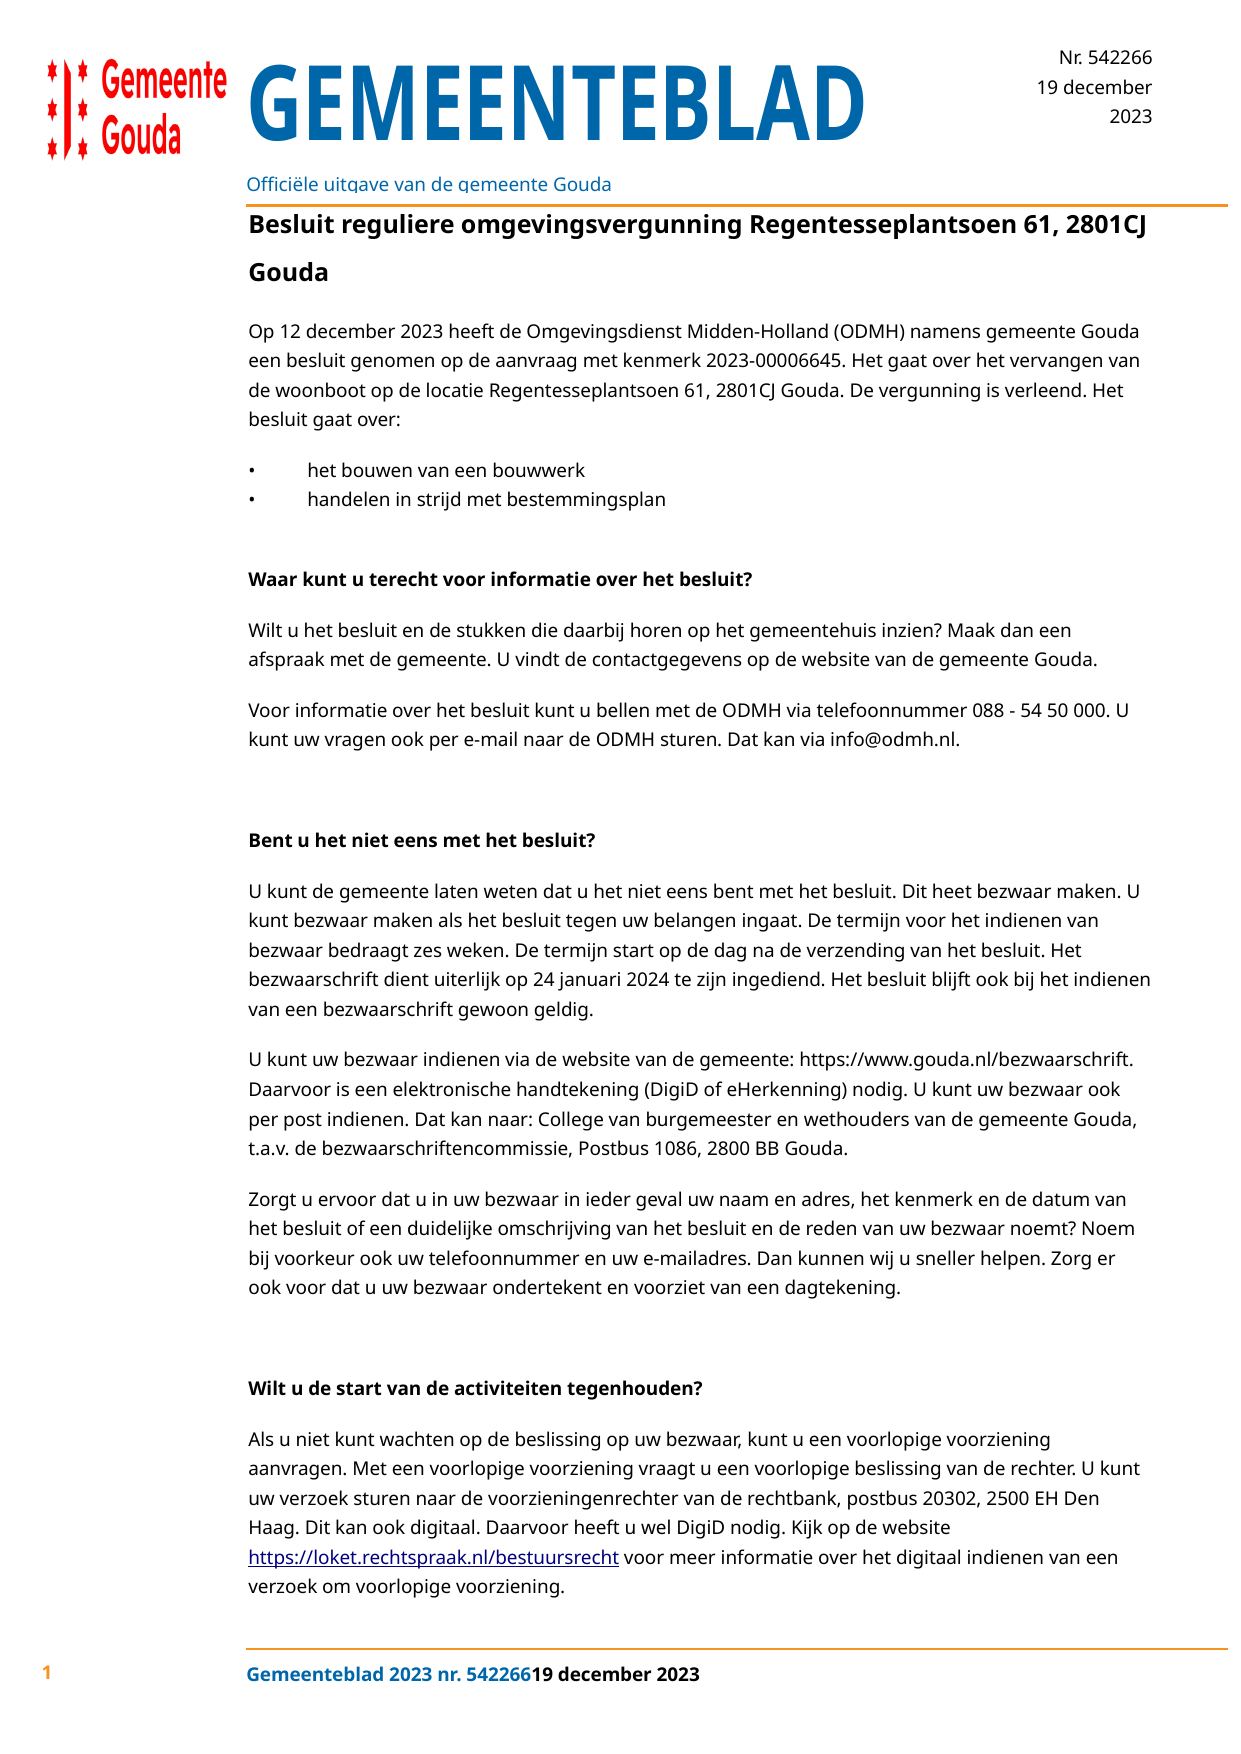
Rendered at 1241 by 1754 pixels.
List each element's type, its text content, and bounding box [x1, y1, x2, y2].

text Als u niet kunt wachten op de beslissing op uw bezwaar, kunt u een voorlopige voorziening aanvragen. Met een voorlopige voorziening vraagt u een voorlopige beslissing van de rechter. U kunt uw verzoek sturen naar de voorzieningenrechter van de rechtbank, postbus 20302, 2500 EH Den Haag. Dit kan ook digitaal. Daarvoor heeft u wel DigiD nodig. Kijk op de website https://loket.rechtspraak.nl/bestuursrecht voor meer informatie over het digitaal indienen van een verzoek om voorlopige voorziening. [248, 1426, 1152, 1599]
text Wilt u de start van de activiteiten tegenhouden? [248, 1375, 1152, 1401]
text Voor informatie over het besluit kunt u bellen met de ODMH via telefoonnummer 088 - 54 50 000. U kunt uw vragen ook per e-mail naar de ODMH sturen. Dat kan via info@odmh.nl. [248, 697, 1152, 752]
text Wilt u het besluit en de stukken die daarbij horen op het gemeentehuis inzien? Maak dan een afspraak met de gemeente. U vindt de contactgegevens op de website van de gemeente Gouda. [248, 617, 1152, 672]
text Op 12 december 2023 heeft de Omgevingsdienst Midden-Holland (ODMH) namens gemeente Gouda een besluit genomen op de aanvraag met kenmerk 2023-00006645. Het gaat over het vervangen van de woonboot op de locatie Regentesseplantsoen 61, 2801CJ Gouda. De vergunning is verleend. Het besluit gaat over: [248, 318, 1152, 432]
text U kunt de gemeente laten weten dat u het niet eens bent met het besluit. Dit heet bezwaar maken. U kunt bezwaar maken als het besluit tegen uw belangen ingaat. De termijn voor het indienen van bezwaar bedraagt zes weken. De termijn start op de dag na de verzending van het besluit. Het bezwaarschrift dient uiterlijk op 24 januari 2024 te zijn ingediend. Het besluit blijft ook bij het indienen van een bezwaarschrift gewoon geldig. [248, 878, 1152, 1022]
text U kunt uw bezwaar indienen via de website van de gemeente: https://www.gouda.nl/bezwaarschrift. Daarvoor is een elektronische handtekening (DigiD of eHerkenning) nodig. U kunt uw bezwaar ook per post indienen. Dat kan naar: College van burgemeester en wethouders van de gemeente Gouda, t.a.v. de bezwaarschriftencommissie, Postbus 1086, 2800 BB Gouda. [248, 1047, 1152, 1161]
text Waar kunt u terecht voor informatie over het besluit? [248, 567, 1152, 592]
list het bouwen van een bouwwerk [248, 457, 1152, 483]
text Besluit reguliere omgevingsvergunning Regentesseplantsoen 61, 2801CJ Gouda [248, 207, 1152, 288]
text Bent u het niet eens met het besluit? [248, 827, 1152, 853]
text Zorgt u ervoor dat u in uw bezwaar in ieder geval uw naam en adres, het kenmerk en de datum van het besluit of een duidelijke omschrijving van het besluit en de reden van uw bezwaar noemt? Noem bij voorkeur ook uw telefoonnummer en uw e-mailadres. Dan kunnen wij u sneller helpen. Zorg er ook voor dat u uw bezwaar ondertekent en voorziet van een dagtekening. [248, 1186, 1152, 1300]
picture [41, 47, 231, 172]
list handelen in strijd met bestemmingsplan [248, 487, 1152, 512]
